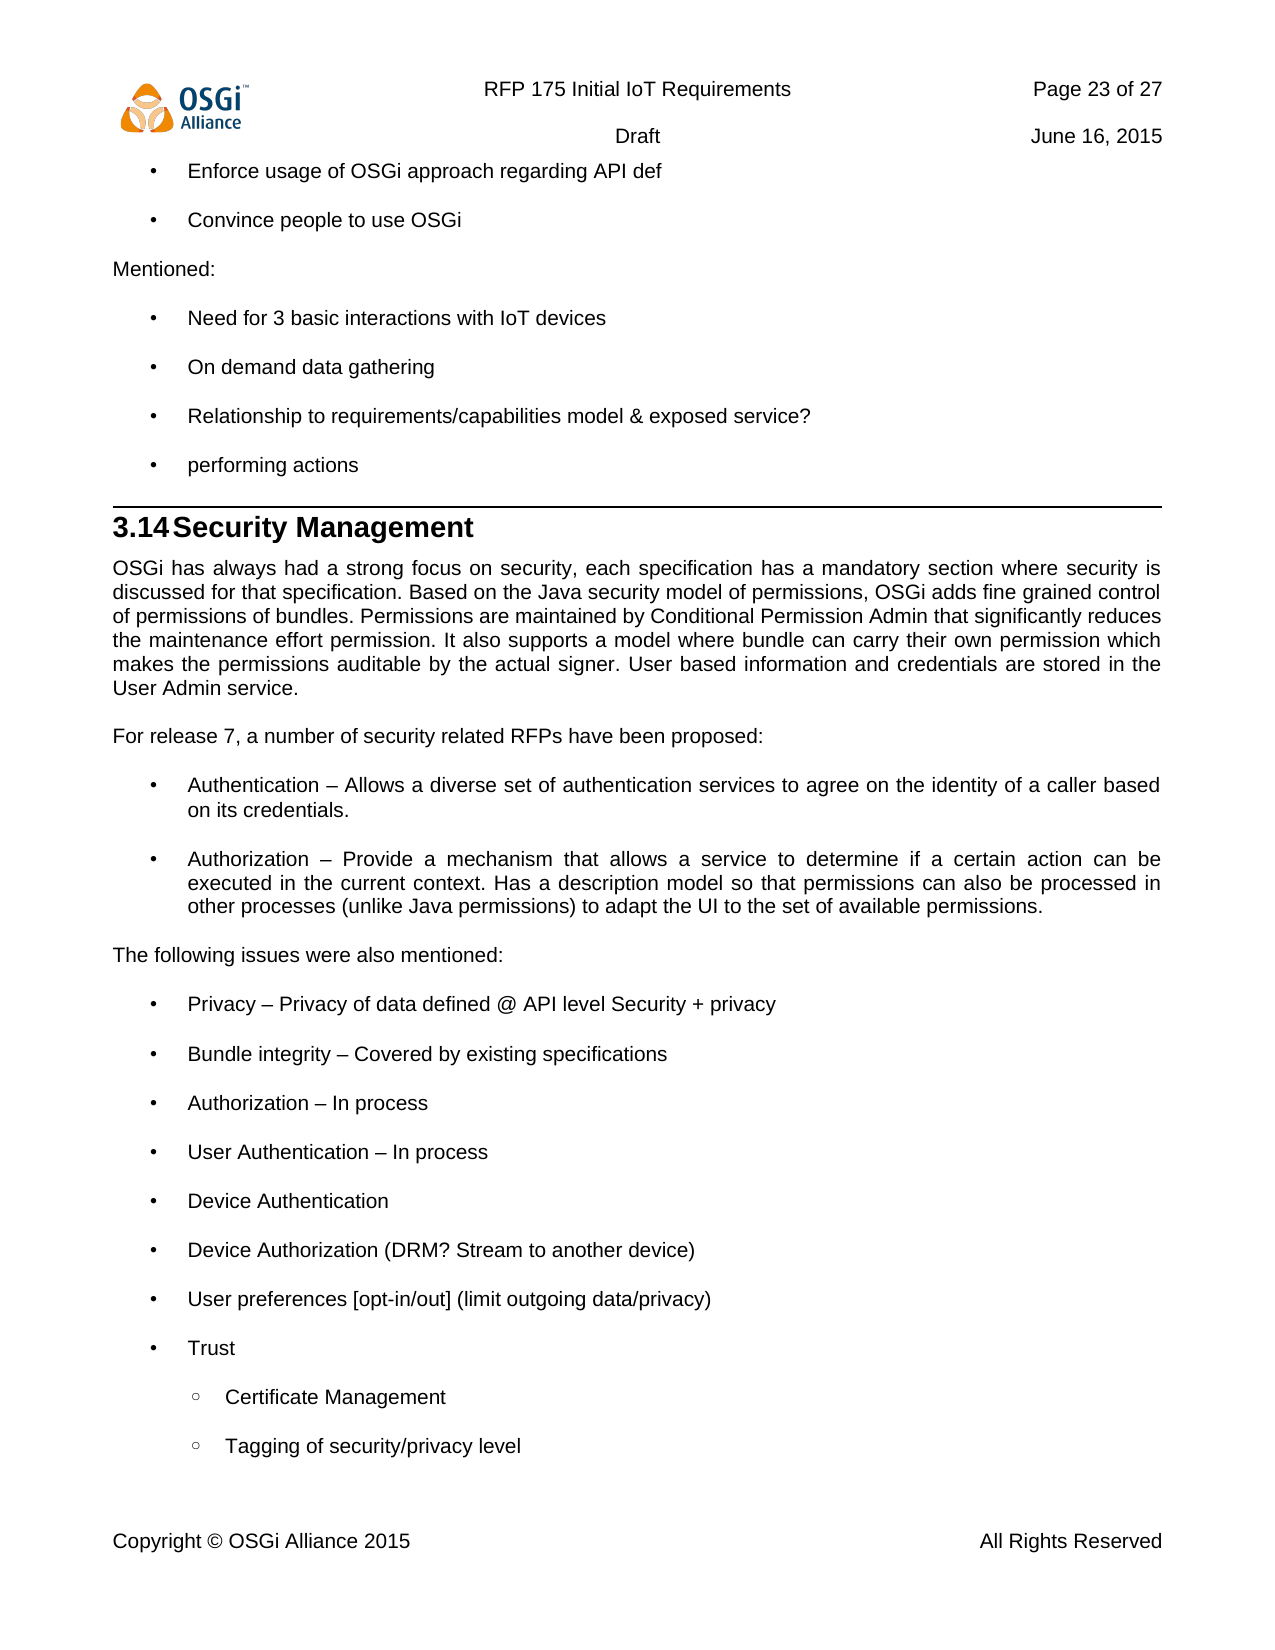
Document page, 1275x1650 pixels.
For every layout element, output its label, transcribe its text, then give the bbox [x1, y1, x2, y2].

list On demand data gathering [150, 355, 1162, 379]
list Certificate Management [187, 1385, 1162, 1409]
list User Authentication – In process [150, 1139, 1162, 1163]
list Device Authorization (DRM? Stream to another device) [150, 1238, 1162, 1262]
list Device Authentication [150, 1188, 1162, 1213]
picture [113, 76, 257, 140]
text The following issues were also mentioned: [112, 943, 1162, 967]
subtitle Security Management [112, 507, 1162, 543]
list performing actions [150, 453, 1162, 477]
list Need for 3 basic interactions with IoT devices [150, 306, 1162, 330]
text Mentioned: [112, 257, 1162, 281]
list Convince people to use OSGi [150, 208, 1162, 232]
text OSGi has always had a strong focus on security, each specification has a mandatory section where security is discussed for that specification. Based on the Java security model of permissions, OSGi adds fine grained control of permissions of bundles. Permissions are maintained by Conditional Permission Admin that significantly reduces the maintenance effort permission. It also supports a model where bundle can carry their own permission which makes the permissions auditable by the actual signer. User based information and credentials are stored in the User Admin service. [112, 556, 1162, 699]
list Trust [150, 1336, 1162, 1360]
list User preferences [opt-in/out] (limit outgoing data/privacy) [150, 1287, 1162, 1311]
list Bundle integrity – Covered by existing specifications [150, 1041, 1162, 1065]
list Enforce usage of OSGi approach regarding API def [150, 159, 1162, 183]
list Authorization – In process [150, 1090, 1162, 1114]
text For release 7, a number of security related RFPs have been proposed: [112, 724, 1162, 748]
list Authorization – Provide a mechanism that allows a service to determine if a certain action can be executed in the current context. Has a description model so that permissions can also be processed in other processes (unlike Java permissions) to adapt the UI to the set of available permissions. [150, 846, 1162, 918]
list Relationship to requirements/capabilities model & exposed service? [150, 404, 1162, 428]
list Tagging of security/privacy level [187, 1434, 1162, 1458]
list Privacy – Privacy of data defined @ API level Security + privacy [150, 992, 1162, 1016]
list Authentication – Allows a diverse set of authentication services to agree on the identity of a caller based on its credentials. [150, 773, 1162, 821]
